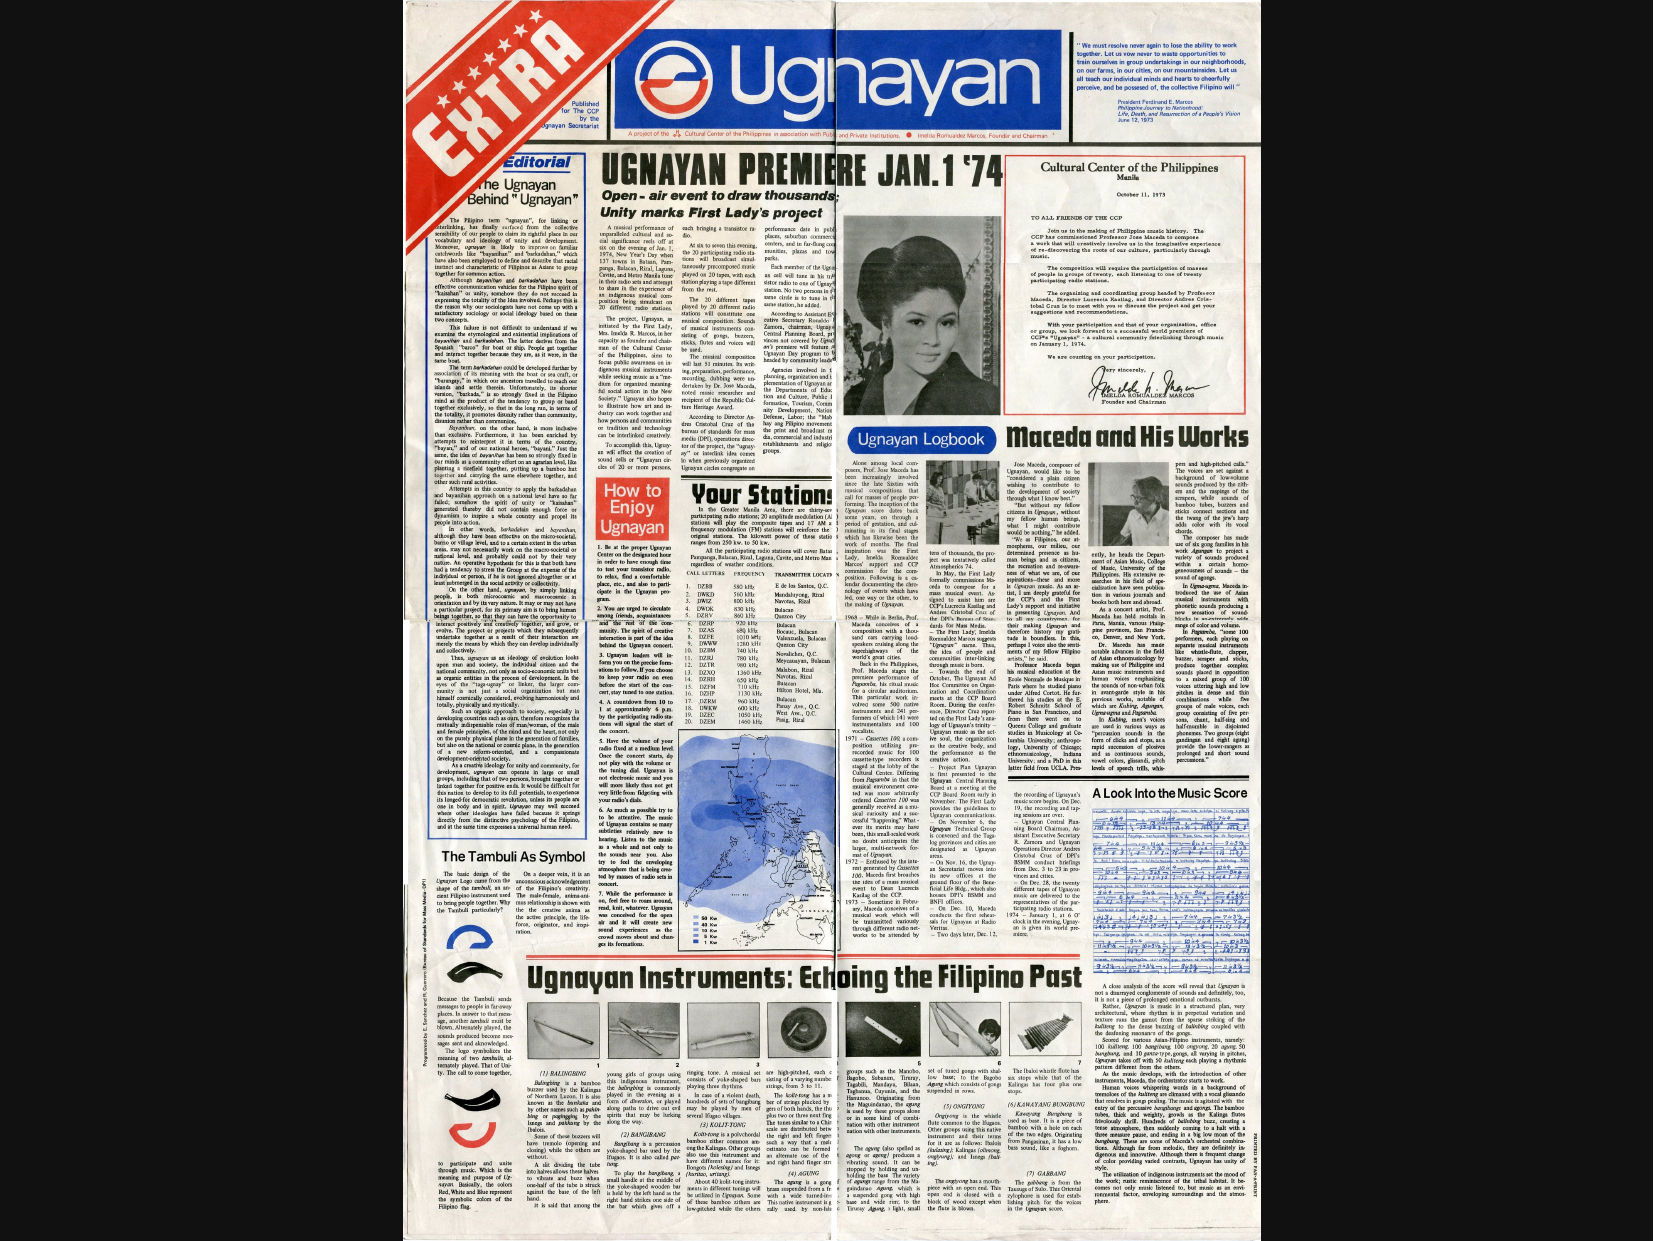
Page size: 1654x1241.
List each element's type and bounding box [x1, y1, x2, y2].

picture [403, 0, 1261, 1241]
